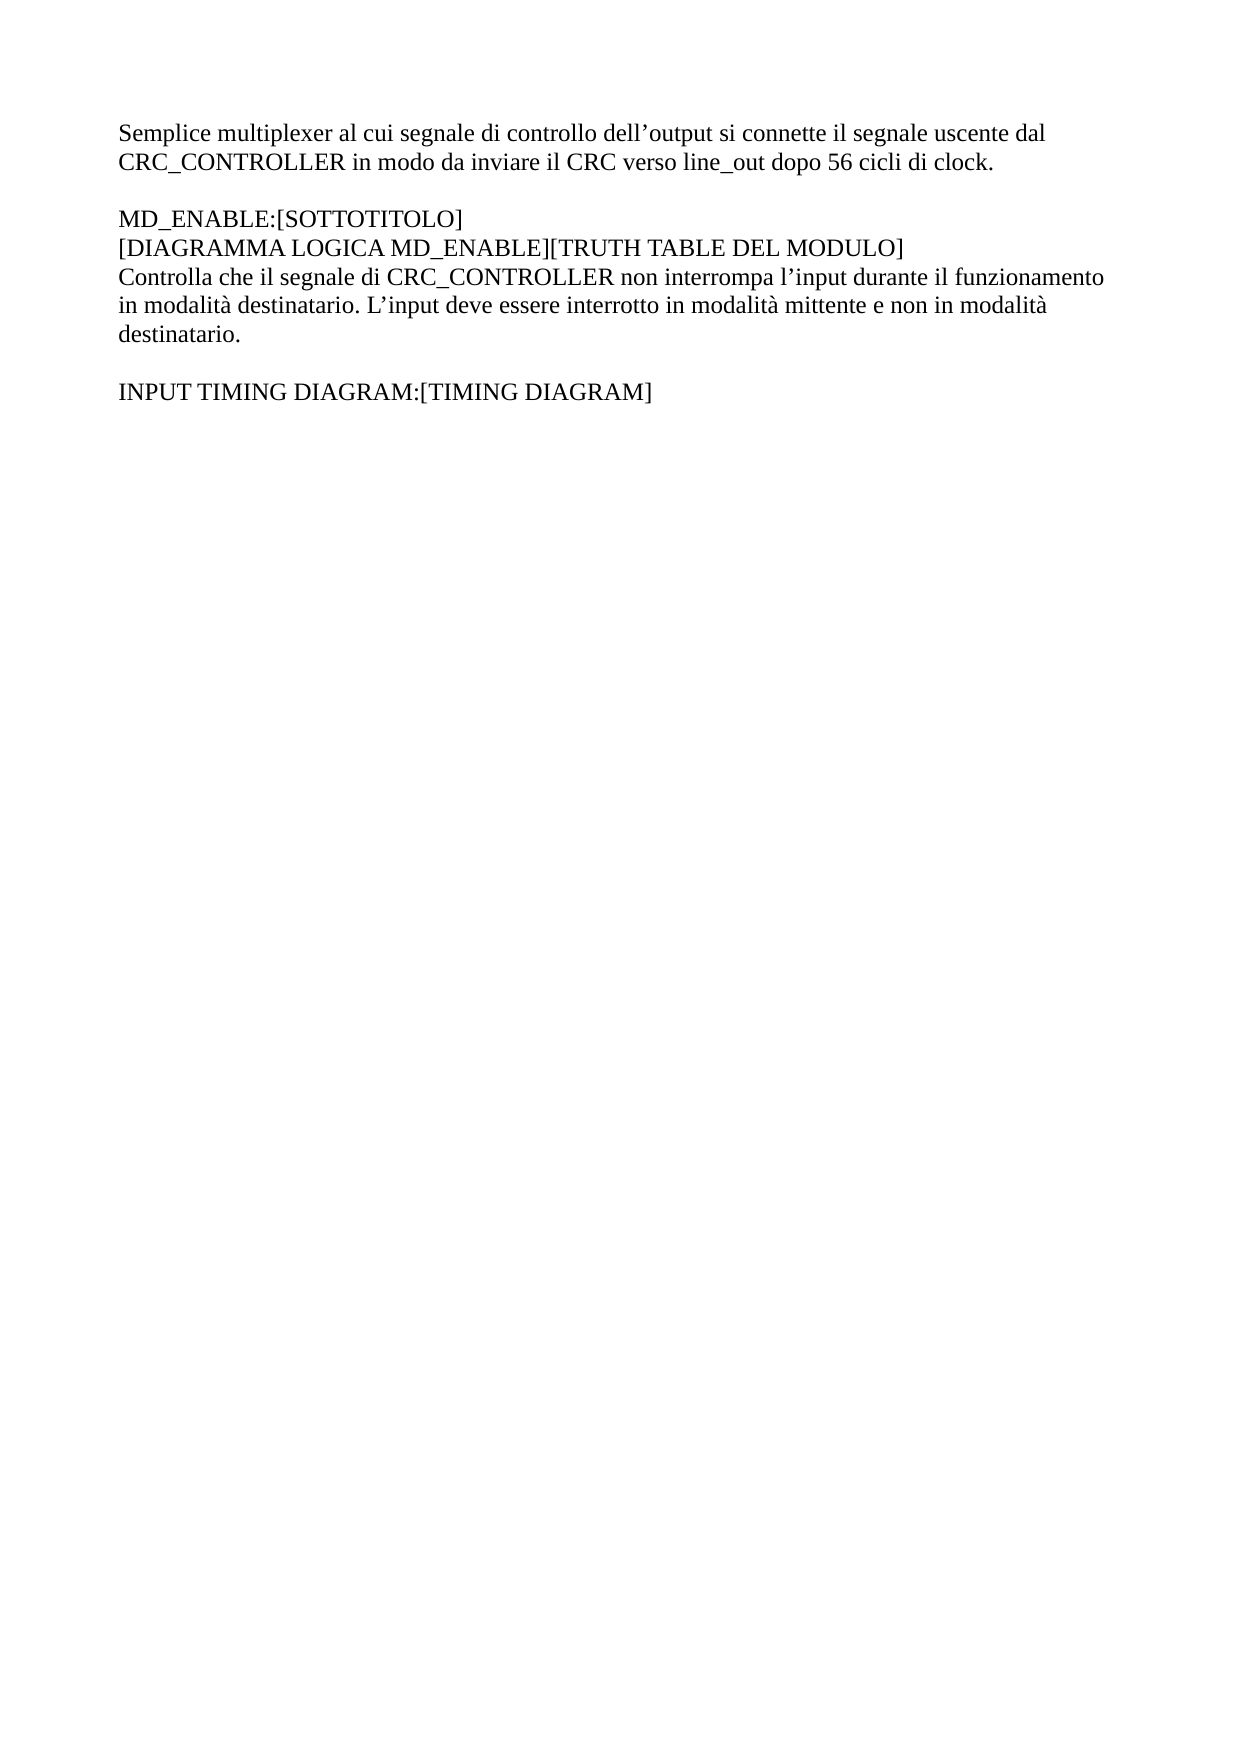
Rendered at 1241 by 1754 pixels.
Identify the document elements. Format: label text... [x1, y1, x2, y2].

text Semplice multiplexer al cui segnale di controllo dell’output si connette il segnale uscente dal CRC_CONTROLLER in modo da inviare il CRC verso line_out dopo 56 cicli di clock. [118, 118, 1122, 176]
text MD_ENABLE:[SOTTOTITOLO] [118, 204, 1122, 233]
text [DIAGRAMMA LOGICA MD_ENABLE][TRUTH TABLE DEL MODULO] [118, 233, 1122, 262]
text INPUT TIMING DIAGRAM:[TIMING DIAGRAM] [118, 377, 1122, 406]
text Controlla che il segnale di CRC_CONTROLLER non interrompa l’input durante il funzionamento in modalità destinatario. L’input deve essere interrotto in modalità mittente e non in modalità destinatario. [118, 262, 1122, 348]
